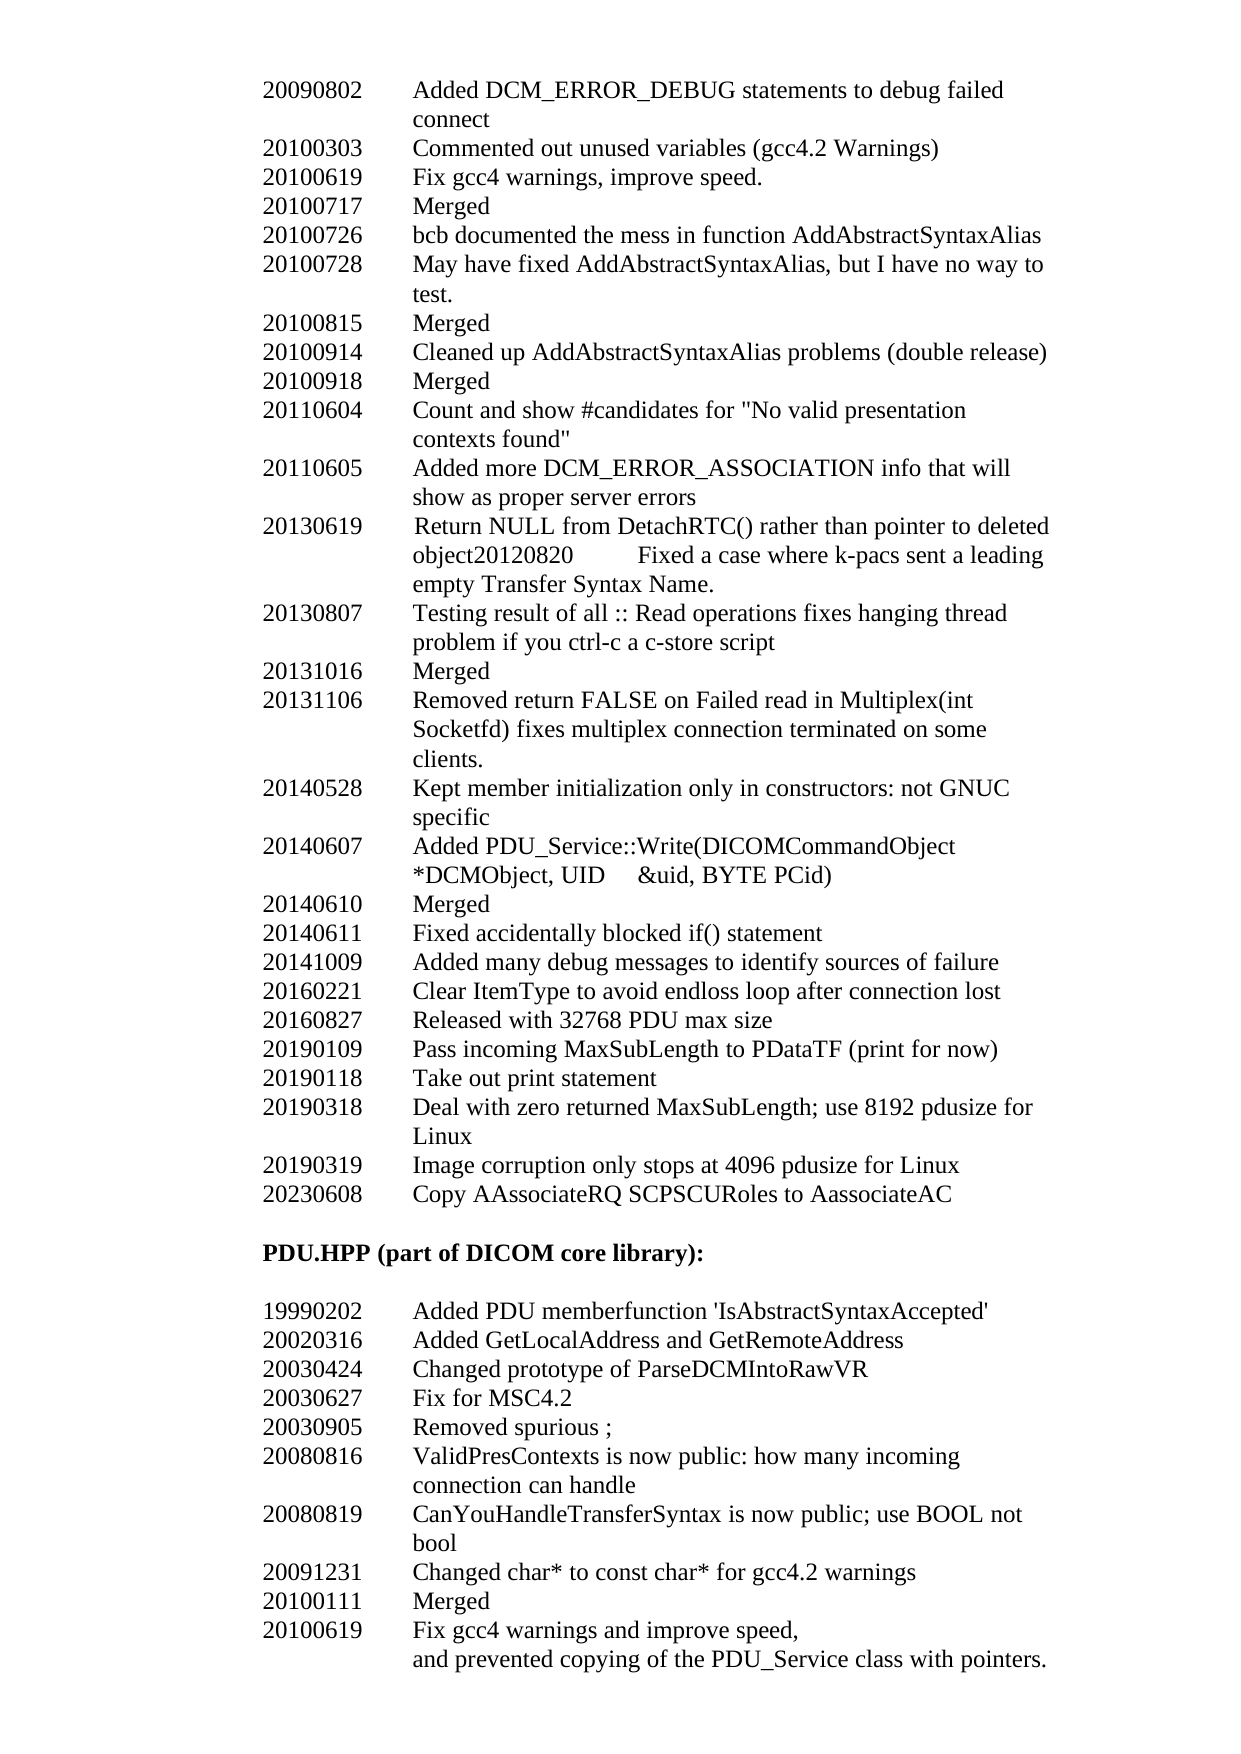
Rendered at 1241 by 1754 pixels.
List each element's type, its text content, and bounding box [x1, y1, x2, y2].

text 20190319 Image corruption only stops at 4096 pdusize for Linux [262, 1150, 1053, 1179]
text 20190118 Take out print statement [262, 1063, 1053, 1092]
text 20160827 Released with 32768 PDU max size [262, 1005, 1053, 1034]
text 20190318 Deal with zero returned MaxSubLength; use 8192 pdusize for Linux [262, 1092, 1053, 1150]
text 20131106 Removed return FALSE on Failed read in Multiplex(int Socketfd) fixes multiplex connection terminated on some clients. [262, 685, 1053, 772]
text 20080819 CanYouHandleTransferSyntax is now public; use BOOL not bool [187, 1499, 1053, 1557]
text 20110604 Count and show #candidates for "No valid presentation contexts found" [262, 395, 1053, 453]
text 20030627 Fix for MSC4.2 [187, 1383, 1053, 1412]
text 20190109 Pass incoming MaxSubLength to PDataTF (print for now) [262, 1034, 1053, 1063]
text 20100726 bcb documented the mess in function AddAbstractSyntaxAlias [262, 220, 1053, 249]
text 20030905 Removed spurious ; [187, 1412, 1053, 1441]
text 20100717 Merged [262, 191, 1053, 220]
text PDU.HPP (part of DICOM core library): [187, 1237, 1053, 1267]
text 20100728 May have fixed AddAbstractSyntaxAlias, but I have no way to test. [262, 249, 1053, 307]
text and prevented copying of the PDU_Service class with pointers. [187, 1644, 1053, 1673]
text 20100914 Cleaned up AddAbstractSyntaxAlias problems (double release) [262, 337, 1053, 366]
text 20110605 Added more DCM_ERROR_ASSOCIATION info that will show as proper server errors [262, 453, 1053, 511]
text 20091231 Changed char* to const char* for gcc4.2 warnings [187, 1557, 1053, 1586]
text 20100111 Merged [187, 1586, 1053, 1615]
text 20100619 Fix gcc4 warnings and improve speed, [187, 1615, 1053, 1644]
text 20020316 Added GetLocalAddress and GetRemoteAddress [187, 1325, 1053, 1354]
text 20141009 Added many debug messages to identify sources of failure [262, 947, 1053, 976]
text 20100303 Commented out unused variables (gcc4.2 Warnings) [262, 133, 1053, 162]
text 20130619 Return NULL from DetachRTC() rather than pointer to deleted object20120820 Fixed a case where k-pacs sent a leading empty Transfer Syntax Name. [262, 511, 1053, 598]
text 20090802 Added DCM_ERROR_DEBUG statements to debug failed connect [262, 75, 1053, 133]
text 20100619 Fix gcc4 warnings, improve speed. [262, 162, 1053, 191]
text 20140528 Kept member initialization only in constructors: not GNUC specific [262, 772, 1053, 831]
text 20140611 Fixed accidentally blocked if() statement [262, 918, 1053, 947]
text 19990202 Added PDU memberfunction 'IsAbstractSyntaxAccepted' [187, 1296, 1053, 1325]
text 20080816 ValidPresContexts is now public: how many incoming connection can handle [187, 1441, 1053, 1499]
text 20140607 Added PDU_Service::Write(DICOMCommandObject *DCMObject, UID &uid, BYTE PCid) [262, 831, 1053, 889]
text 20030424 Changed prototype of ParseDCMIntoRawVR [187, 1354, 1053, 1383]
text 20131016 Merged [262, 656, 1053, 685]
text 20130807 Testing result of all :: Read operations fixes hanging thread problem if you ctrl-c a c-store script [262, 598, 1053, 656]
text 20100815 Merged [262, 307, 1053, 337]
text 20230608 Copy AAssociateRQ SCPSCURoles to AassociateAC [262, 1179, 1053, 1208]
text 20100918 Merged [262, 366, 1053, 395]
text 20160221 Clear ItemType to avoid endloss loop after connection lost [262, 976, 1053, 1005]
text 20140610 Merged [262, 889, 1053, 918]
